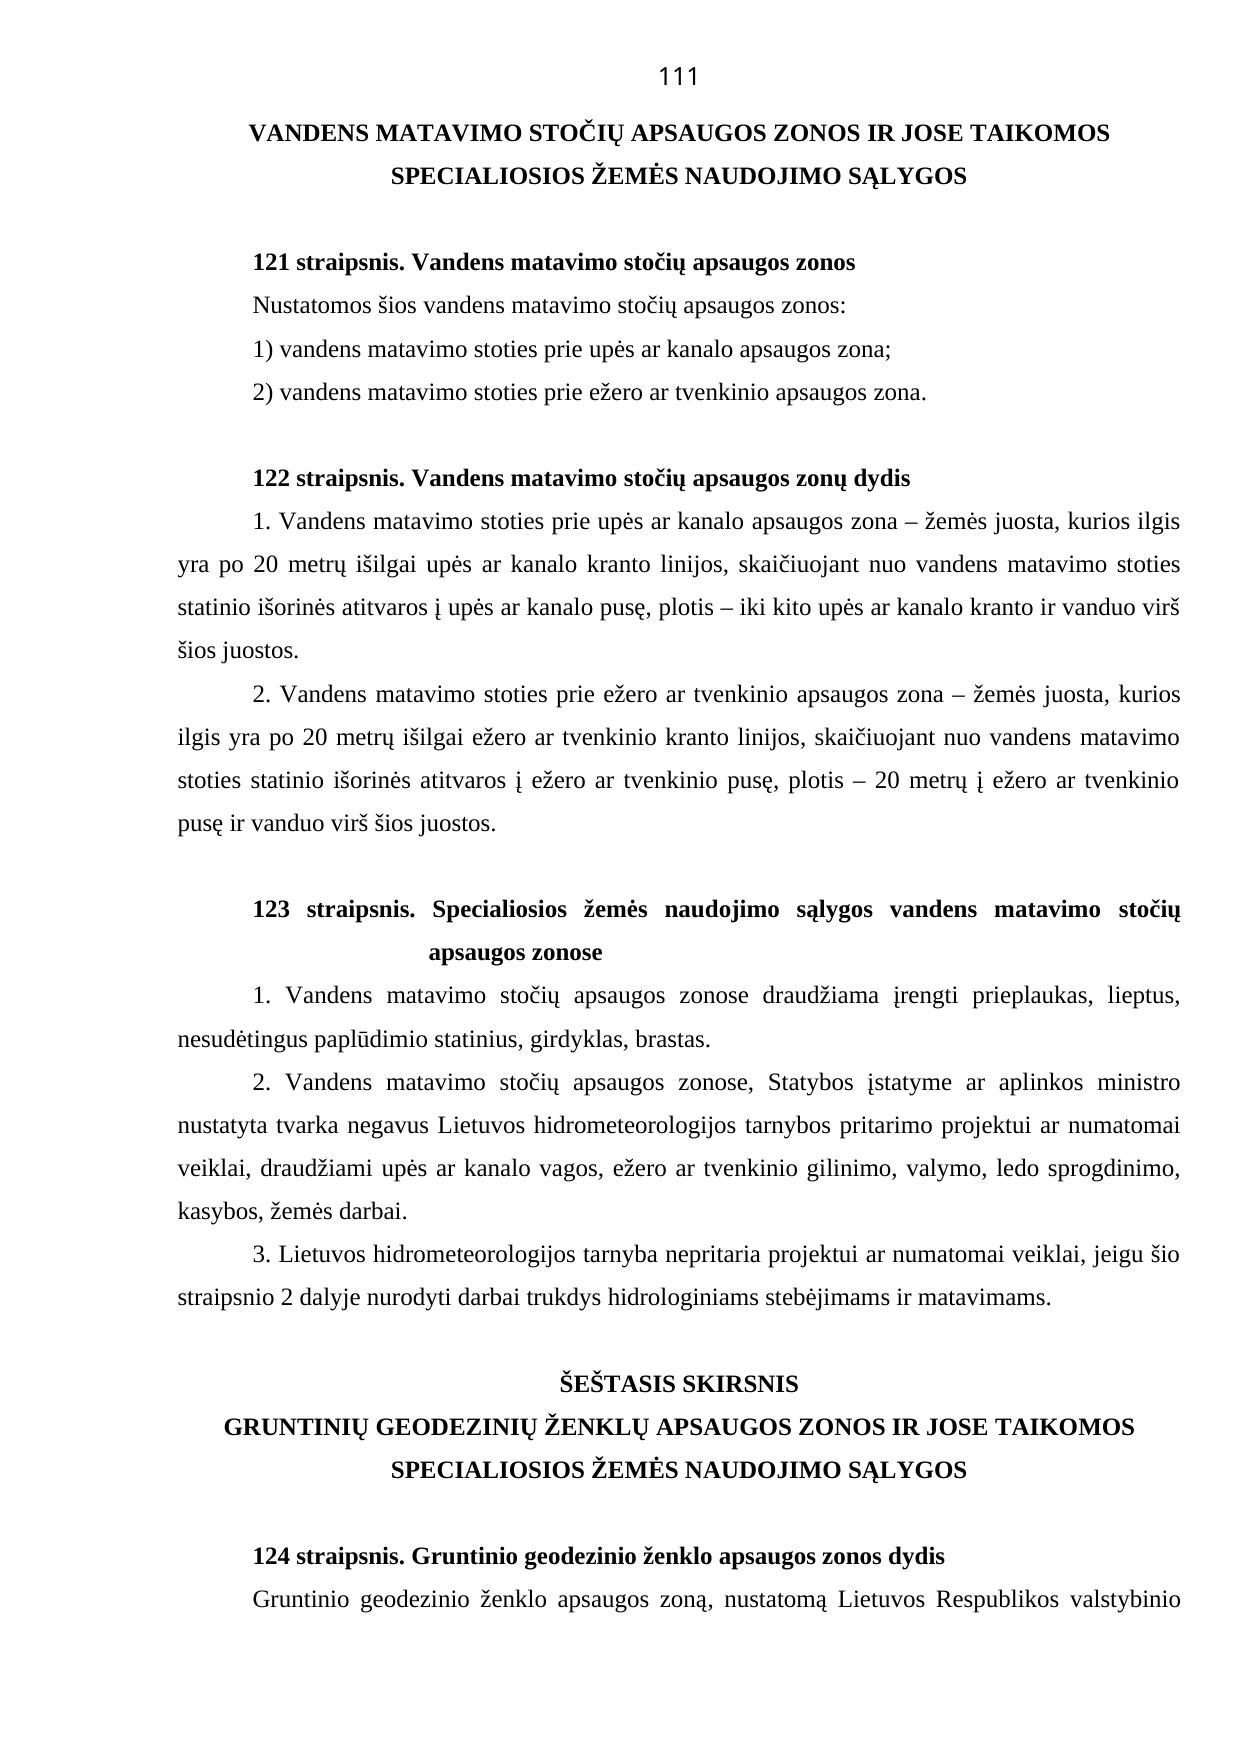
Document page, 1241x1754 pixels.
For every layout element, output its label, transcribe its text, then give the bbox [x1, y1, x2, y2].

text 124 straipsnis. Gruntinio geodezinio ženklo apsaugos zonos dydis [177, 1541, 1181, 1570]
text 2. Vandens matavimo stoties prie ežero ar tvenkinio apsaugos zona – žemės juosta, kurios ilgis yra po 20 metrų išilgai ežero ar tvenkinio kranto linijos, skaičiuojant nuo vandens matavimo stoties statinio išorinės atitvaros į ežero ar tvenkinio pusę, plotis – 20 metrų į ežero ar tvenkinio pusę ir vanduo virš šios juostos. [177, 679, 1181, 837]
text 2) vandens matavimo stoties prie ežero ar tvenkinio apsaugos zona. [177, 377, 1181, 406]
text Nustatomos šios vandens matavimo stočių apsaugos zonos: [177, 291, 1181, 319]
text ŠEŠTASIS SKIRSNIS [177, 1369, 1181, 1397]
text 123 straipsnis. Specialiosios žemės naudojimo sąlygos vandens matavimo stočių apsaugos zonose [252, 894, 1181, 966]
text 1) vandens matavimo stoties prie upės ar kanalo apsaugos zona; [177, 334, 1181, 362]
text 1. Vandens matavimo stoties prie upės ar kanalo apsaugos zona – žemės juosta, kurios ilgis yra po 20 metrų išilgai upės ar kanalo kranto linijos, skaičiuojant nuo vandens matavimo stoties statinio išorinės atitvaros į upės ar kanalo pusę, plotis – iki kito upės ar kanalo kranto ir vanduo virš šios juostos. [177, 506, 1181, 664]
text Gruntinio geodezinio ženklo apsaugos zoną, nustatomą Lietuvos Respublikos valstybinio [177, 1584, 1181, 1613]
text VANDENS MATAVIMO STOČIŲ APSAUGOS ZONOS IR JOSE TAIKOMOS SPECIALIOSIOS ŽEMĖS NAUDOJIMO SĄLYGOS [177, 118, 1181, 190]
text GRUNTINIŲ GEODEZINIŲ ŽENKLŲ APSAUGOS ZONOS IR JOSE TAIKOMOS SPECIALIOSIOS ŽEMĖS NAUDOJIMO SĄLYGOS [177, 1412, 1181, 1484]
text 1. Vandens matavimo stočių apsaugos zonose draudžiama įrengti prieplaukas, lieptus, nesudėtingus paplūdimio statinius, girdyklas, brastas. [177, 981, 1181, 1052]
text 121 straipsnis. Vandens matavimo stočių apsaugos zonos [177, 247, 1181, 276]
text 2. Vandens matavimo stočių apsaugos zonose, Statybos įstatyme ar aplinkos ministro nustatyta tvarka negavus Lietuvos hidrometeorologijos tarnybos pritarimo projektui ar numatomai veiklai, draudžiami upės ar kanalo vagos, ežero ar tvenkinio gilinimo, valymo, ledo sprogdinimo, kasybos, žemės darbai. [177, 1067, 1181, 1225]
text 122 straipsnis. Vandens matavimo stočių apsaugos zonų dydis [177, 463, 1181, 492]
text 3. Lietuvos hidrometeorologijos tarnyba nepritaria projektui ar numatomai veiklai, jeigu šio straipsnio 2 dalyje nurodyti darbai trukdys hidrologiniams stebėjimams ir matavimams. [177, 1239, 1181, 1311]
